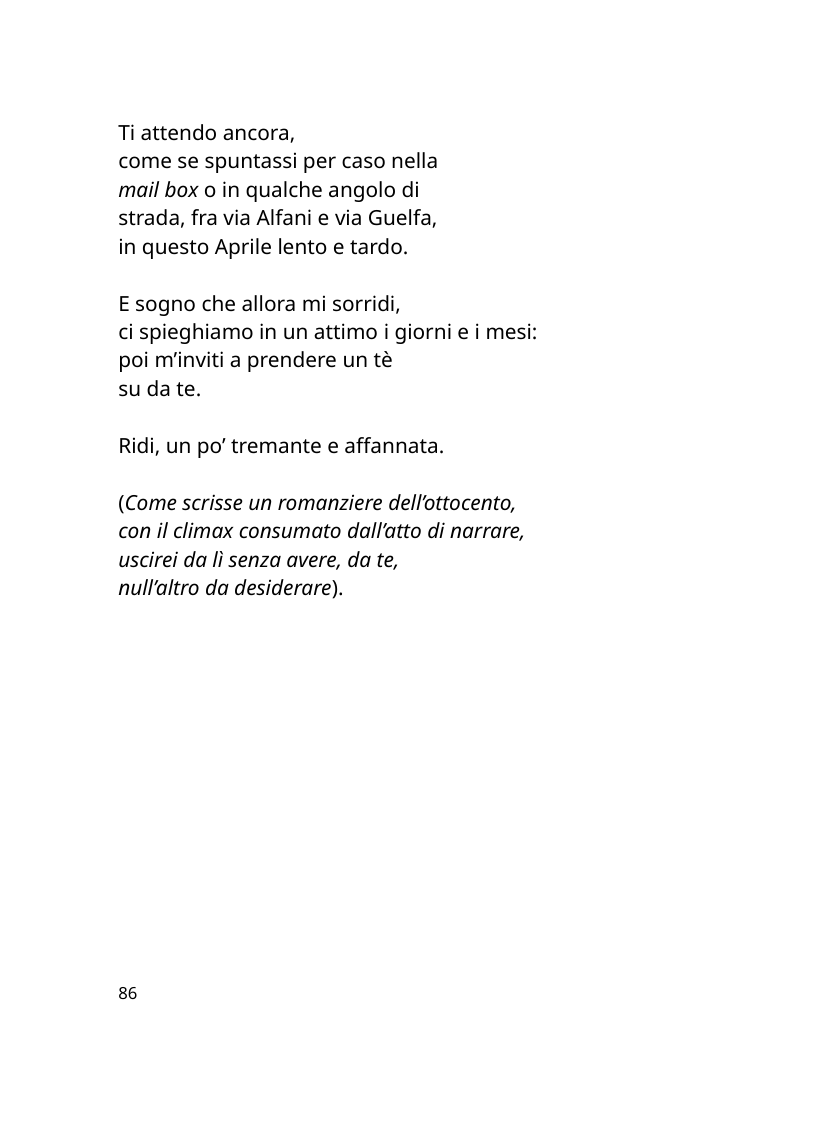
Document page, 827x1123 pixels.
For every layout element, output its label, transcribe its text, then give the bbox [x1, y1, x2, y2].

text in questo Aprile lento e tardo. [118, 232, 709, 260]
text uscirei da lì senza avere, da te, [118, 545, 709, 573]
text (Come scrisse un romanziere dell’ottocento, [118, 488, 709, 516]
text con il climax consumato dall’atto di narrare, [118, 516, 709, 545]
text Ridi, un po’ tremante e affannata. [118, 431, 709, 459]
text Ti attendo ancora, [118, 118, 709, 147]
text poi m’inviti a prendere un tè [118, 346, 709, 374]
text come se spuntassi per caso nella [118, 147, 709, 175]
text strada, fra via Alfani e via Guelfa, [118, 203, 709, 232]
text null’altro da desiderare). [118, 573, 709, 602]
text E sogno che allora mi sorridi, [118, 289, 709, 317]
text su da te. [118, 374, 709, 402]
text ci spieghiamo in un attimo i giorni e i mesi: [118, 317, 709, 346]
text mail box o in qualche angolo di [118, 175, 709, 203]
